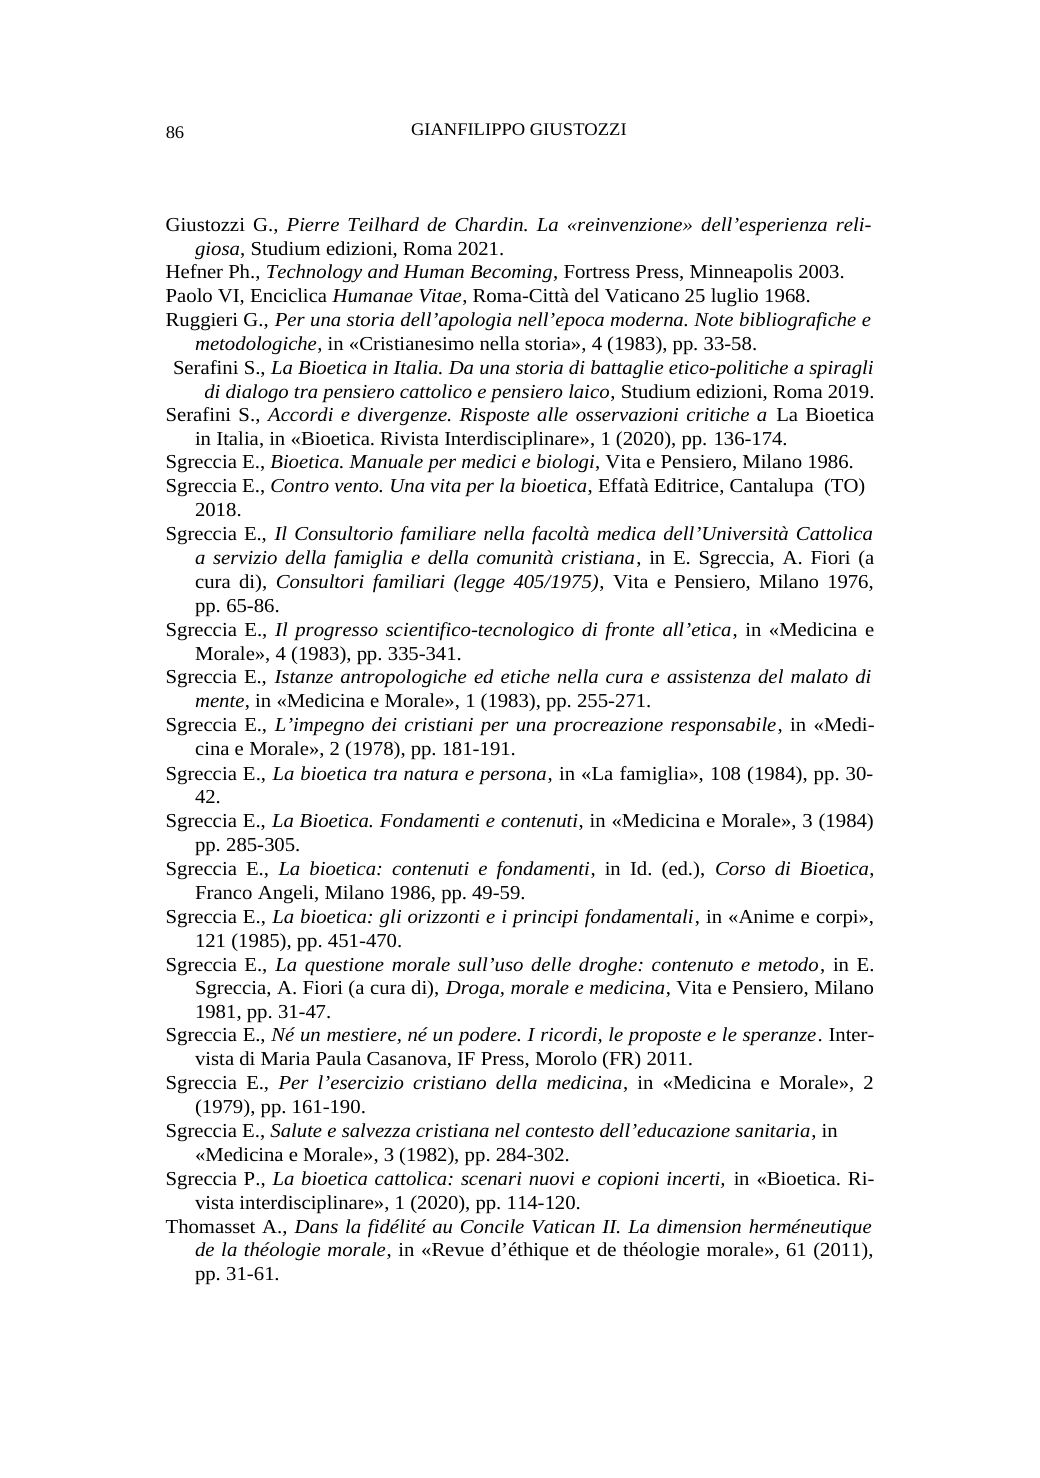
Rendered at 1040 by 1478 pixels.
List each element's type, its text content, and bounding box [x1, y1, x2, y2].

text Sgreccia E., La bioetica: gli orizzonti e i principi fondamentali, in «Anime e corpi», 121 (1985), pp. 451-470. [165, 905, 874, 952]
text Sgreccia E., Salute e salvezza cristiana nel contesto dell’educazione sanitaria, in [165, 1119, 896, 1142]
text Sgreccia E., La bioetica: contenuti e fondamenti, in Id. (ed.), Corso di Bioetica, Franco Angeli, Milano 1986, pp. 49-59. [165, 857, 874, 904]
text Sgreccia E., L’impegno dei cristiani per una procreazione responsabile, in «Medi- cina e Morale», 2 (1978), pp. 181-191. [165, 713, 874, 760]
text Hefner Ph., Technology and Human Becoming, Fortress Press, Minneapolis 2003. Paolo VI, Enciclica Humanae Vitae, Roma-Città del Vaticano 25 luglio 1968. [165, 260, 849, 307]
text Giustozzi G., Pierre Teilhard de Chardin. La «reinvenzione» dell’esperienza reli- giosa, Studium edizioni, Roma 2021. [165, 213, 874, 259]
text 2018. [195, 498, 896, 521]
text Sgreccia E., Per l’esercizio cristiano della medicina, in «Medicina e Morale», 2 (1979), pp. 161-190. [165, 1071, 874, 1118]
text Serafini S., Accordi e divergenze. Risposte alle osservazioni critiche a La Bioetica in Italia, in «Bioetica. Rivista Interdisciplinare», 1 (2020), pp. 136-174. [165, 403, 874, 449]
text Sgreccia E., Né un mestiere, né un podere. I ricordi, le proposte e le speranze. Inter- vista di Maria Paula Casanova, IF Press, Morolo (FR) 2011. [165, 1023, 874, 1070]
text Sgreccia E., Il Consultorio familiare nella facoltà medica dell’Università Cattolica a servizio della famiglia e della comunità cristiana, in E. Sgreccia, A. Fiori (a cura di), Consultori familiari (legge 405/1975), Vita e Pensiero, Milano 1976, pp. 65-86. [165, 522, 874, 617]
text Ruggieri G., Per una storia dell’apologia nell’epoca moderna. Note bibliografiche e metodologiche, in «Cristianesimo nella storia», 4 (1983), pp. 33-58. [165, 308, 874, 355]
text Sgreccia E., Il progresso scientifico-tecnologico di fronte all’etica, in «Medicina e Morale», 4 (1983), pp. 335-341. [165, 618, 874, 664]
text Serafini S., La Bioetica in Italia. Da una storia di battaglie etico-politiche a spiragli di dialogo tra pensiero cattolico e pensiero laico, Studium edizioni, Roma 2019. [157, 356, 874, 402]
text Sgreccia E., La questione morale sull’uso delle droghe: contenuto e metodo, in E. Sgreccia, A. Fiori (a cura di), Droga, morale e medicina, Vita e Pensiero, Milano 1981, pp. 31-47. [165, 953, 874, 1022]
text Sgreccia P., La bioetica cattolica: scenari nuovi e copioni incerti, in «Bioetica. Ri- vista interdisciplinare», 1 (2020), pp. 114-120. [165, 1167, 874, 1213]
text Thomasset A., Dans la fidélité au Concile Vatican II. La dimension herméneutique de la théologie morale, in «Revue d’éthique et de théologie morale», 61 (2011), pp. 31-61. [165, 1215, 874, 1284]
text Sgreccia E., La Bioetica. Fondamenti e contenuti, in «Medicina e Morale», 3 (1984) pp. 285-305. [165, 809, 874, 856]
text Sgreccia E., La bioetica tra natura e persona, in «La famiglia», 108 (1984), pp. 30- 42. [165, 761, 874, 808]
text Sgreccia E., Bioetica. Manuale per medici e biologi, Vita e Pensiero, Milano 1986. Sgreccia E., Contro vento. Una vita per la bioetica, Effatà Editrice, Cantalupa (TO) [165, 450, 896, 497]
text «Medicina e Morale», 3 (1982), pp. 284-302. [195, 1143, 896, 1166]
text Sgreccia E., Istanze antropologiche ed etiche nella cura e assistenza del malato di mente, in «Medicina e Morale», 1 (1983), pp. 255-271. [165, 666, 874, 712]
